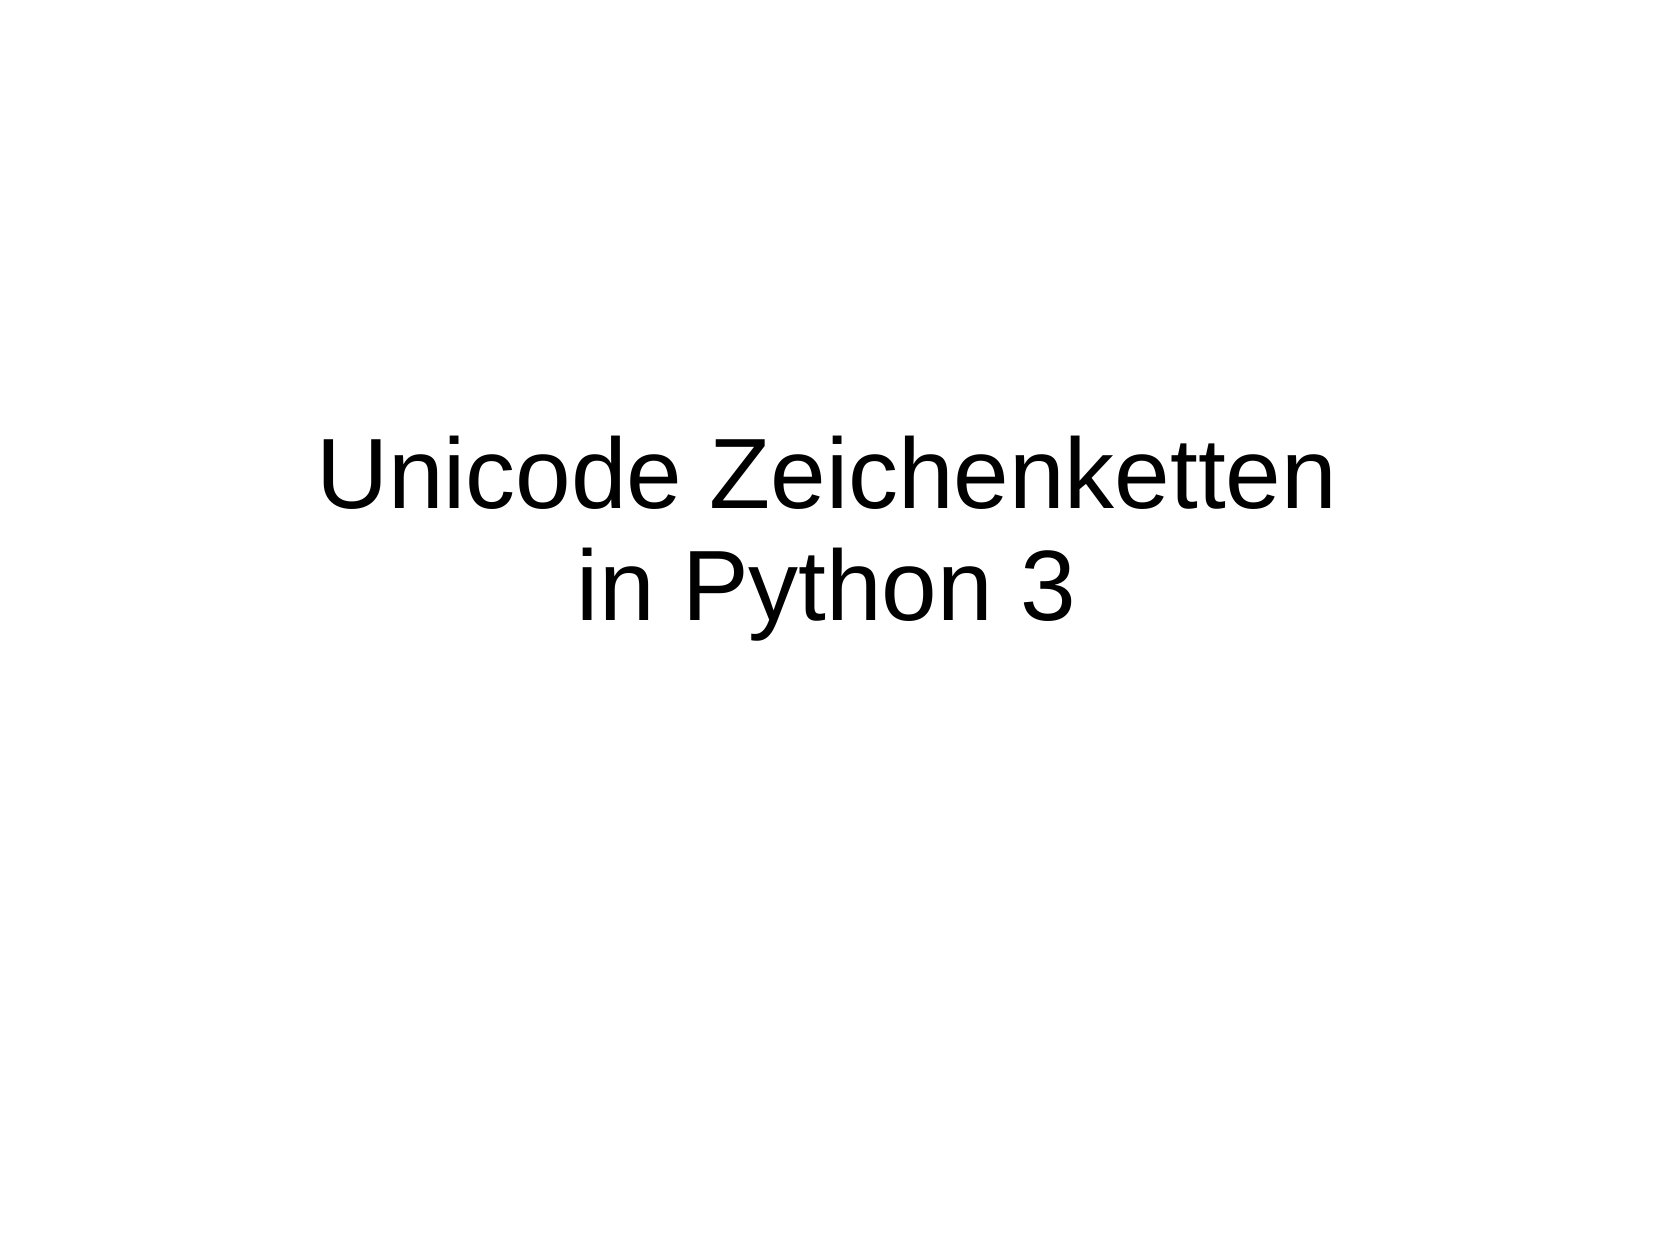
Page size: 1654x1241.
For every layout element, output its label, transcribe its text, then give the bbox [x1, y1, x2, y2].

subtitle Unicode Zeichenketten in Python 3 [82, 49, 1571, 1010]
